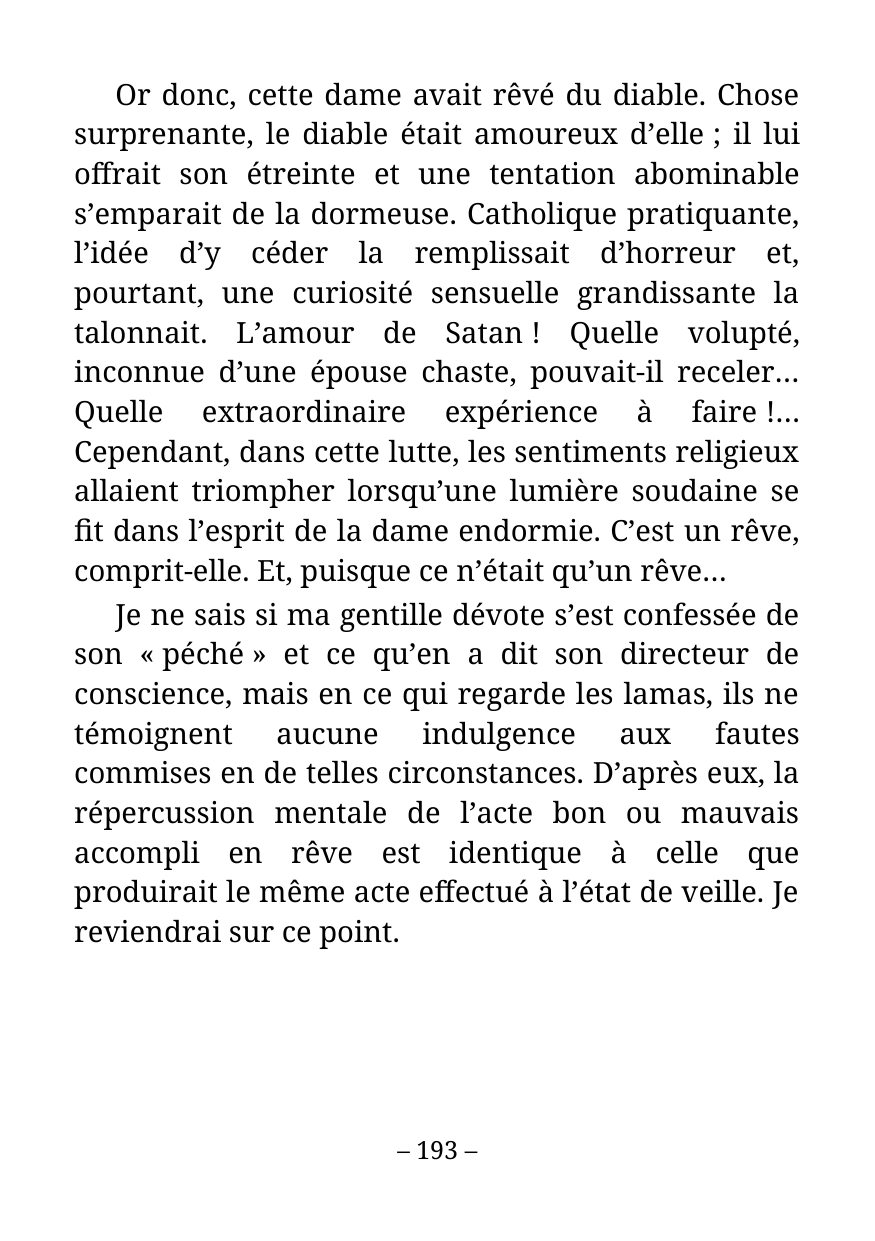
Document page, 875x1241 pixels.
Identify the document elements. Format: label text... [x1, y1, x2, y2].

text Je ne sais si ma gentille dévote s’est confessée de son « péché » et ce qu’en a dit son directeur de conscience, mais en ce qui regarde les lamas, ils ne témoignent aucune indulgence aux fautes commises en de telles circonstances. D’après eux, la répercussion mentale de l’acte bon ou mauvais accompli en rêve est identique à celle que produirait le même acte effectué à l’état de veille. Je reviendrai sur ce point. [74, 594, 800, 951]
text Or donc, cette dame avait rêvé du diable. Chose surprenante, le diable était amoureux d’elle ; il lui offrait son étreinte et une tentation abominable s’emparait de la dormeuse. Catholique pratiquante, l’idée d’y céder la remplissait d’horreur et, pourtant, une curiosité sensuelle grandissante la talonnait. L’amour de Satan ! Quelle volupté, inconnue d’une épouse chaste, pouvait-il receler… Quelle extraordinaire expérience à faire !… Cependant, dans cette lutte, les sentiments religieux allaient triompher lorsqu’une lumière soudaine se fit dans l’esprit de la dame endormie. C’est un rêve, comprit-elle. Et, puisque ce n’était qu’un rêve… [74, 74, 800, 590]
